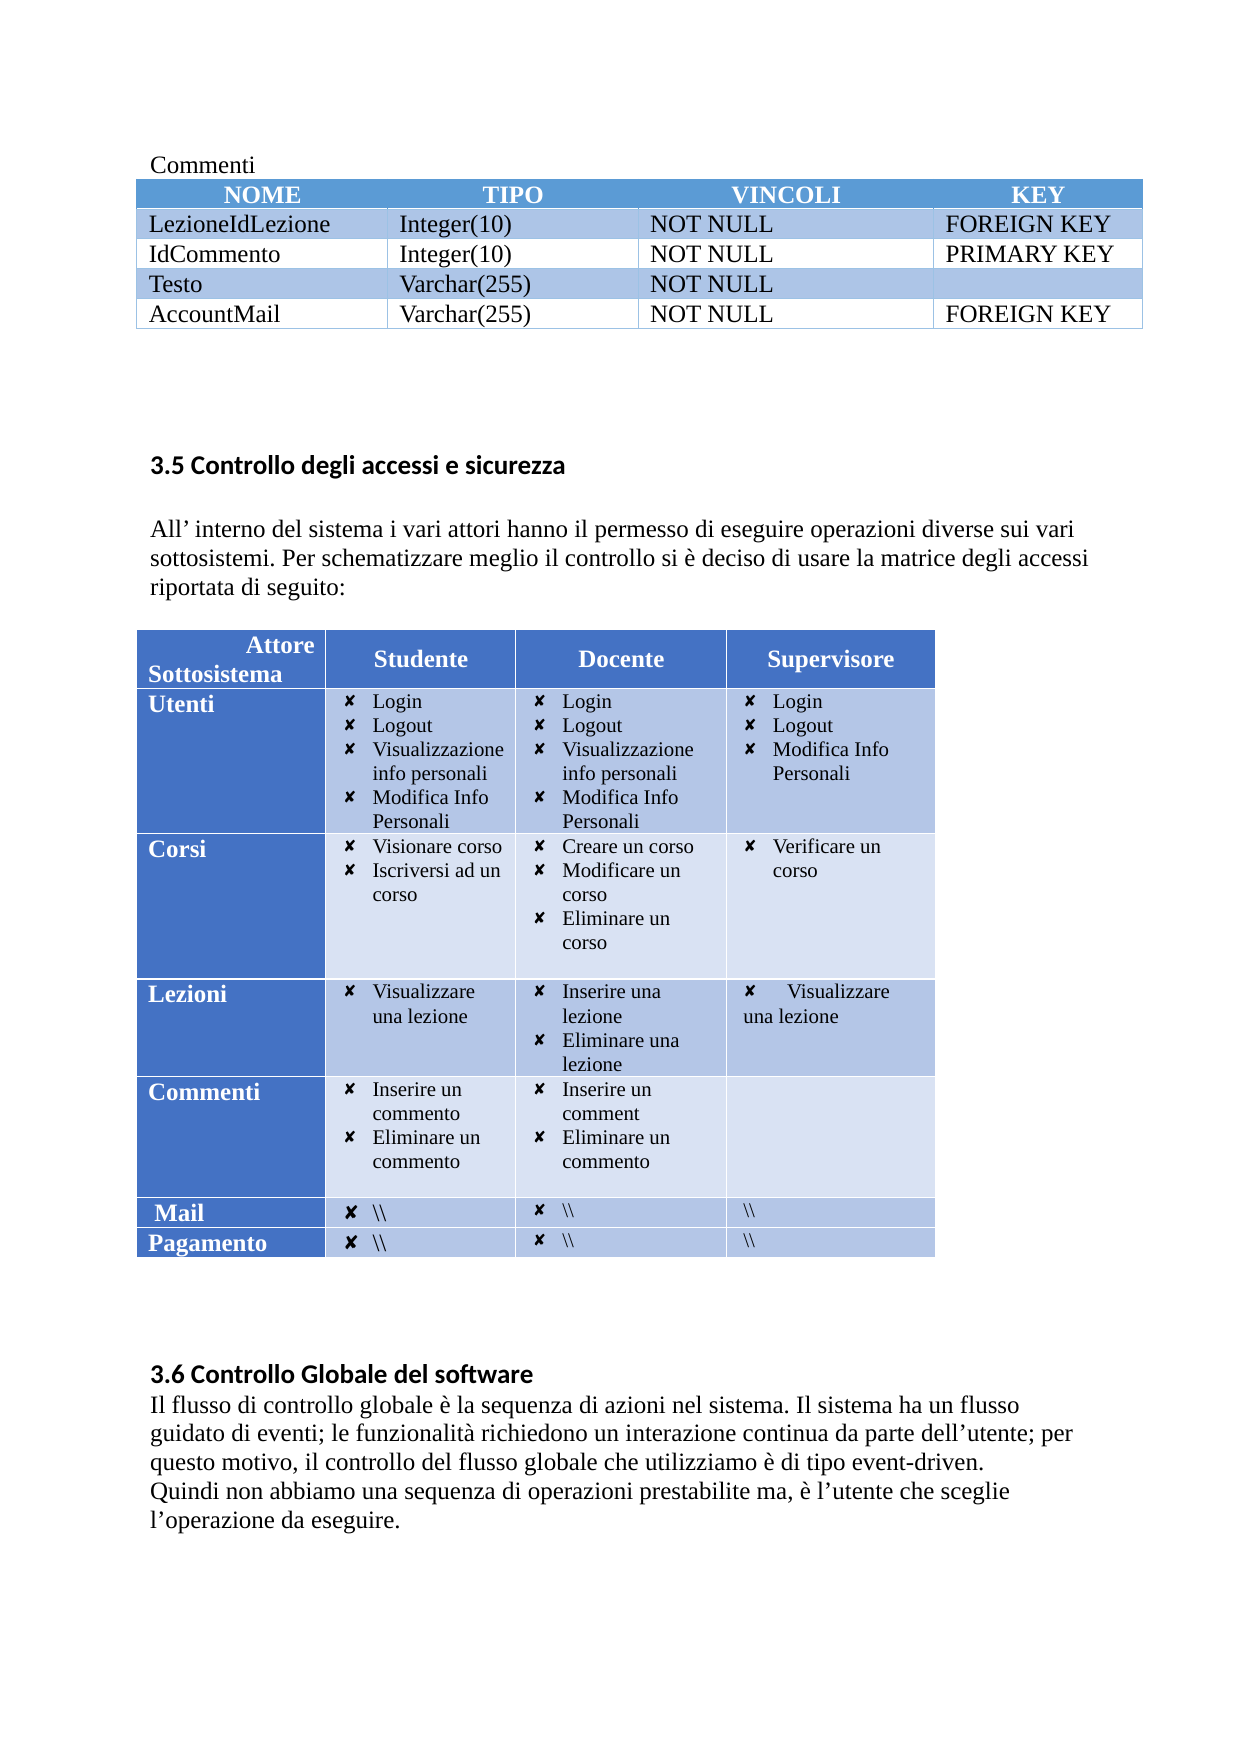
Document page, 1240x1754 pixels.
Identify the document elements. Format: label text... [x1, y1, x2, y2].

table_cell FOREIGN KEY [934, 210, 1142, 238]
table_header VINCOLI [639, 180, 933, 208]
table_cell NOT NULL [639, 299, 933, 328]
table_cell Creare un corso Modificare un corso Eliminare un corso [516, 834, 726, 978]
table_header TIPO [388, 180, 638, 208]
table_cell NOT NULL [639, 239, 933, 268]
table_cell FOREIGN KEY [934, 299, 1142, 328]
table_cell NOT NULL [639, 269, 933, 298]
text All’ interno del sistema i vari attori hanno il permesso di eseguire operazioni diverse sui vari sottosistemi. Per schematizzare meglio il controllo si è deciso di usare la matrice degli accessi riportata di seguito: [150, 514, 1091, 600]
table_header Supervisore [727, 630, 935, 688]
table_cell Commenti [137, 1077, 325, 1197]
table_cell Inserire una lezione Eliminare una lezione [516, 980, 726, 1076]
table_cell Lezioni [137, 980, 325, 1076]
table_cell \\ [727, 1228, 935, 1257]
table_cell [727, 1077, 935, 1197]
table_cell Inserire un commento Eliminare un commento [326, 1077, 515, 1197]
table_cell Integer(10) [388, 210, 638, 238]
table_cell Login Logout Visualizzazione info personali Modifica Info Personali [326, 689, 515, 833]
table_cell Integer(10) [388, 239, 638, 268]
text 3.6 Controllo Globale del software [150, 1357, 1091, 1390]
table_cell [934, 269, 1142, 298]
table_cell NOT NULL [639, 210, 933, 238]
text Quindi non abbiamo una sequenza di operazioni prestabilite ma, è l’utente che sceglie l’operazione da eseguire. [150, 1476, 1091, 1533]
table_cell AccountMail [137, 299, 387, 328]
table_cell \\ [326, 1228, 515, 1257]
table_cell \\ [516, 1228, 726, 1257]
table_cell PRIMARY KEY [934, 239, 1142, 268]
table_cell Login Logout Visualizzazione info personali Modifica Info Personali [516, 689, 726, 833]
table_cell Corsi [137, 834, 325, 978]
table_cell \\ [727, 1198, 935, 1227]
table_cell Utenti [137, 689, 325, 833]
table_header Attore Sottosistema [137, 630, 325, 688]
text Commenti [150, 150, 1091, 179]
table_cell \\ [326, 1198, 515, 1227]
table_header KEY [934, 180, 1142, 208]
table_cell Varchar(255) [388, 299, 638, 328]
table_cell \\ [516, 1198, 726, 1227]
table_cell Testo [137, 269, 387, 298]
table_header Docente [516, 630, 726, 688]
table_header Studente [326, 630, 515, 688]
table_cell Mail [137, 1198, 325, 1227]
text Il flusso di controllo globale è la sequenza di azioni nel sistema. Il sistema ha un flusso guidato di eventi; le funzionalità richiedono un interazione continua da parte dell’utente; per questo motivo, il controllo del flusso globale che utilizziamo è di tipo event-driven. [150, 1390, 1091, 1476]
text 3.5 Controllo degli accessi e sicurezza [150, 448, 1091, 481]
table_cell Visualizzare una lezione [326, 980, 515, 1076]
table_cell Login Logout Modifica Info Personali [727, 689, 935, 833]
table_cell LezioneIdLezione [137, 210, 387, 238]
table_cell Visionare corso Iscriversi ad un corso [326, 834, 515, 978]
table_cell IdCommento [137, 239, 387, 268]
table_header NOME [137, 180, 387, 208]
table_cell Visualizzare una lezione [727, 980, 935, 1076]
table_cell Verificare un corso [727, 834, 935, 978]
table_cell Inserire un comment Eliminare un commento [516, 1077, 726, 1197]
table_cell Varchar(255) [388, 269, 638, 298]
table_cell Pagamento [137, 1228, 325, 1257]
